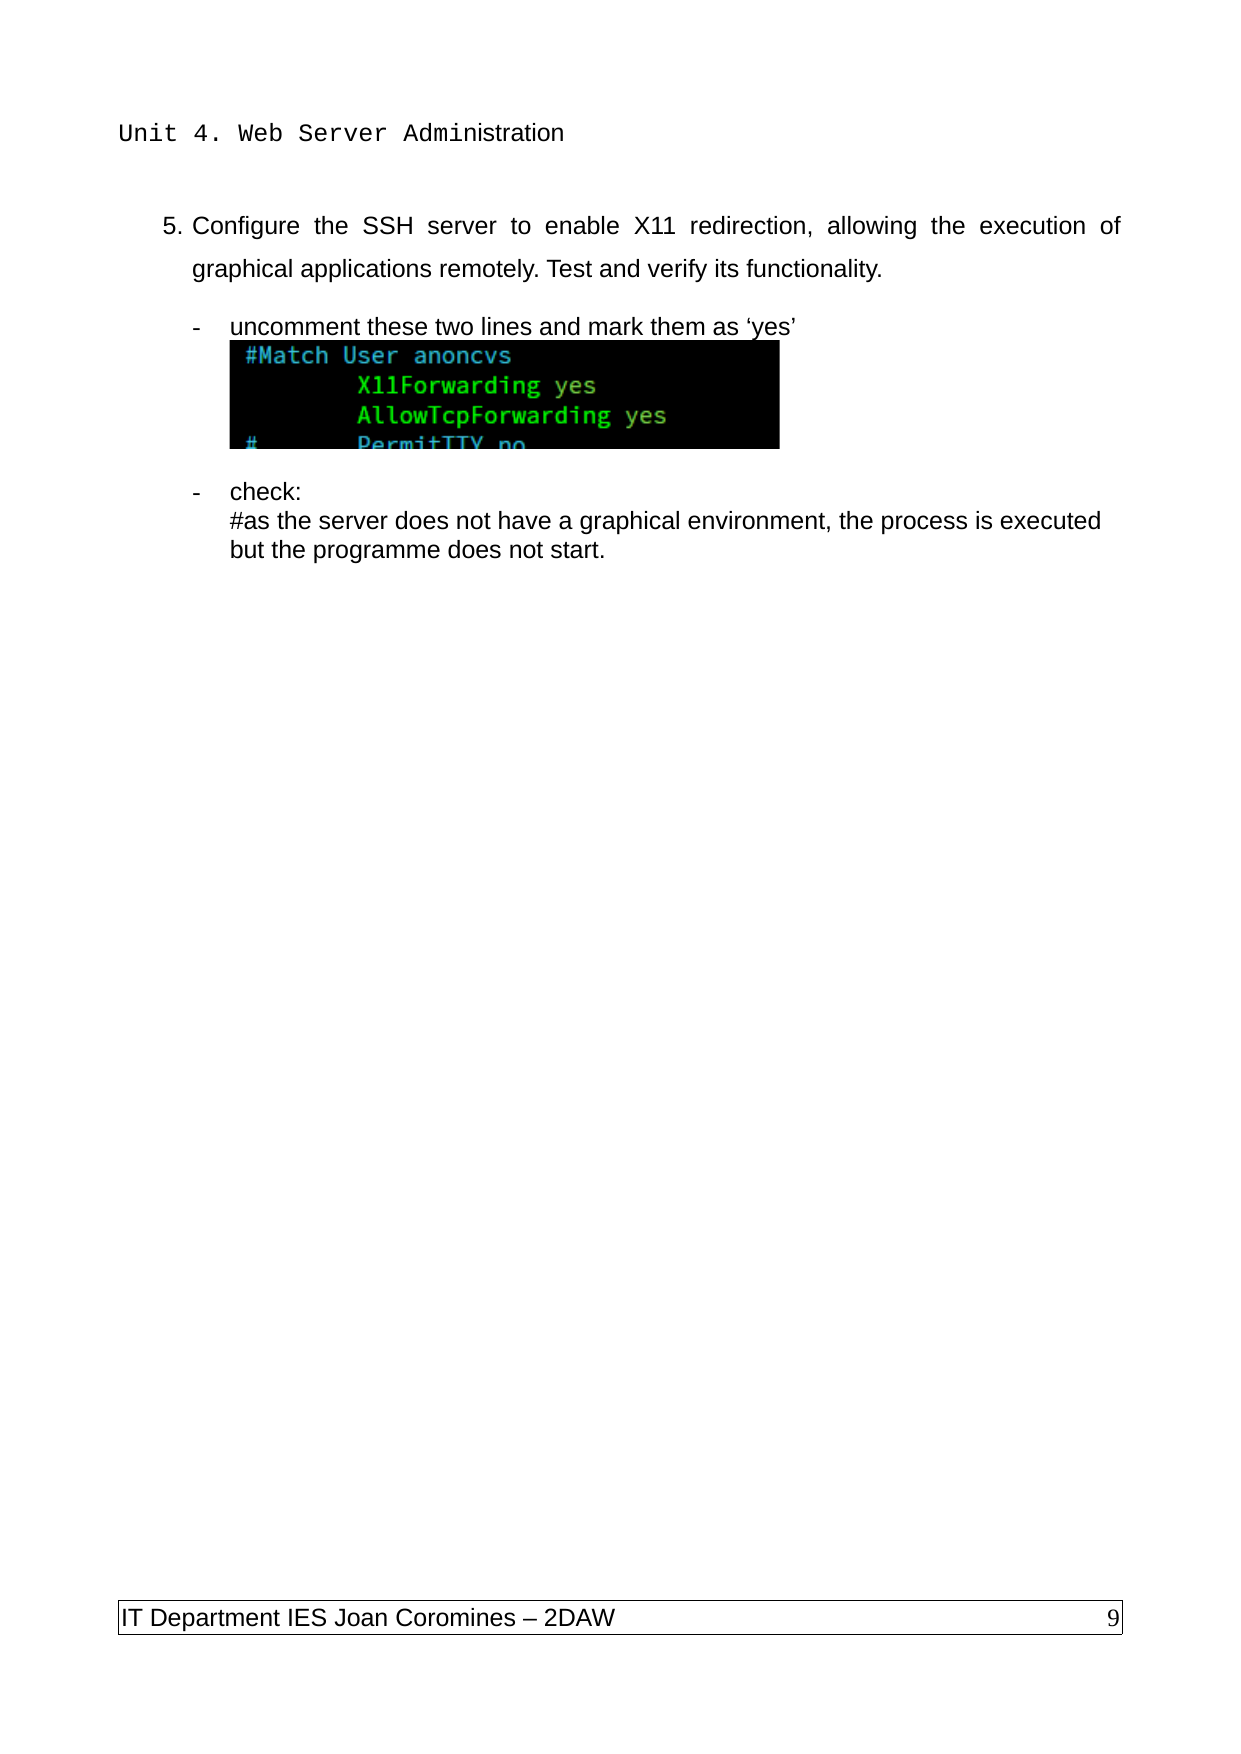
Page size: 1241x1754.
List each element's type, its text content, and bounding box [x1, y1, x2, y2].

list check: [192, 477, 1122, 506]
list #as the server does not have a graphical environment, the process is executed but the programme does not start. [229, 506, 1122, 564]
list Configure the SSH server to enable X11 redirection, allowing the execution of graphical applications remotely. Test and verify its functionality. [162, 211, 1122, 283]
list uncomment these two lines and mark them as ‘yes’ [192, 312, 1122, 341]
